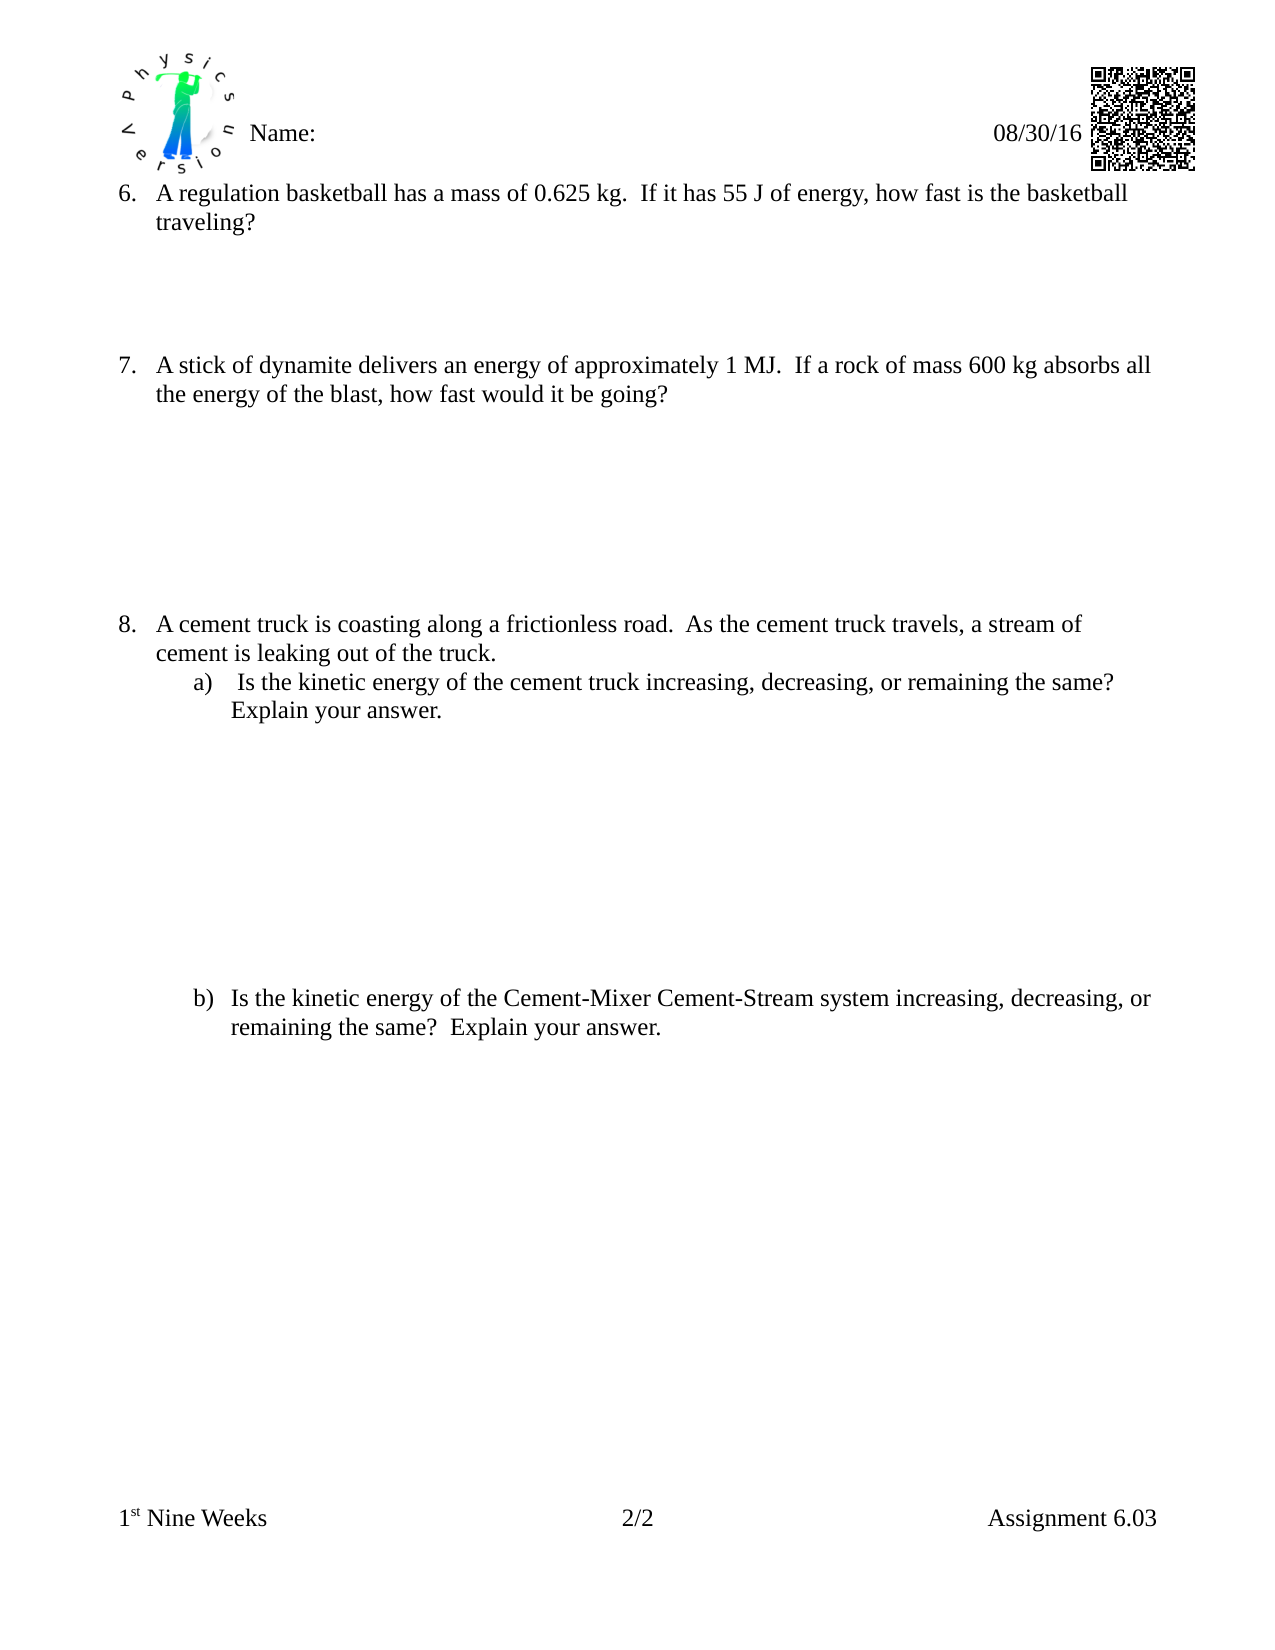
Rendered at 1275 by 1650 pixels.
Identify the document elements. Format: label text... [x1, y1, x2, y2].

picture [1082, 58, 1203, 179]
list A cement truck is coasting along a frictionless road. As the cement truck travels, a stream of cement is leaking out of the truck. [118, 609, 1157, 667]
list Is the kinetic energy of the Cement-Mixer Cement-Stream system increasing, decreasing, or remaining the same? Explain your answer. [193, 983, 1157, 1041]
picture [121, 53, 235, 174]
list A stick of dynamite delivers an energy of approximately 1 MJ. If a rock of mass 600 kg absorbs all the energy of the blast, how fast would it be going? [118, 351, 1157, 408]
list A regulation basketball has a mass of 0.625 kg. If it has 55 J of energy, how fast is the basketball traveling? [118, 176, 1157, 236]
list Is the kinetic energy of the cement truck increasing, decreasing, or remaining the same? Explain your answer. [193, 667, 1157, 724]
